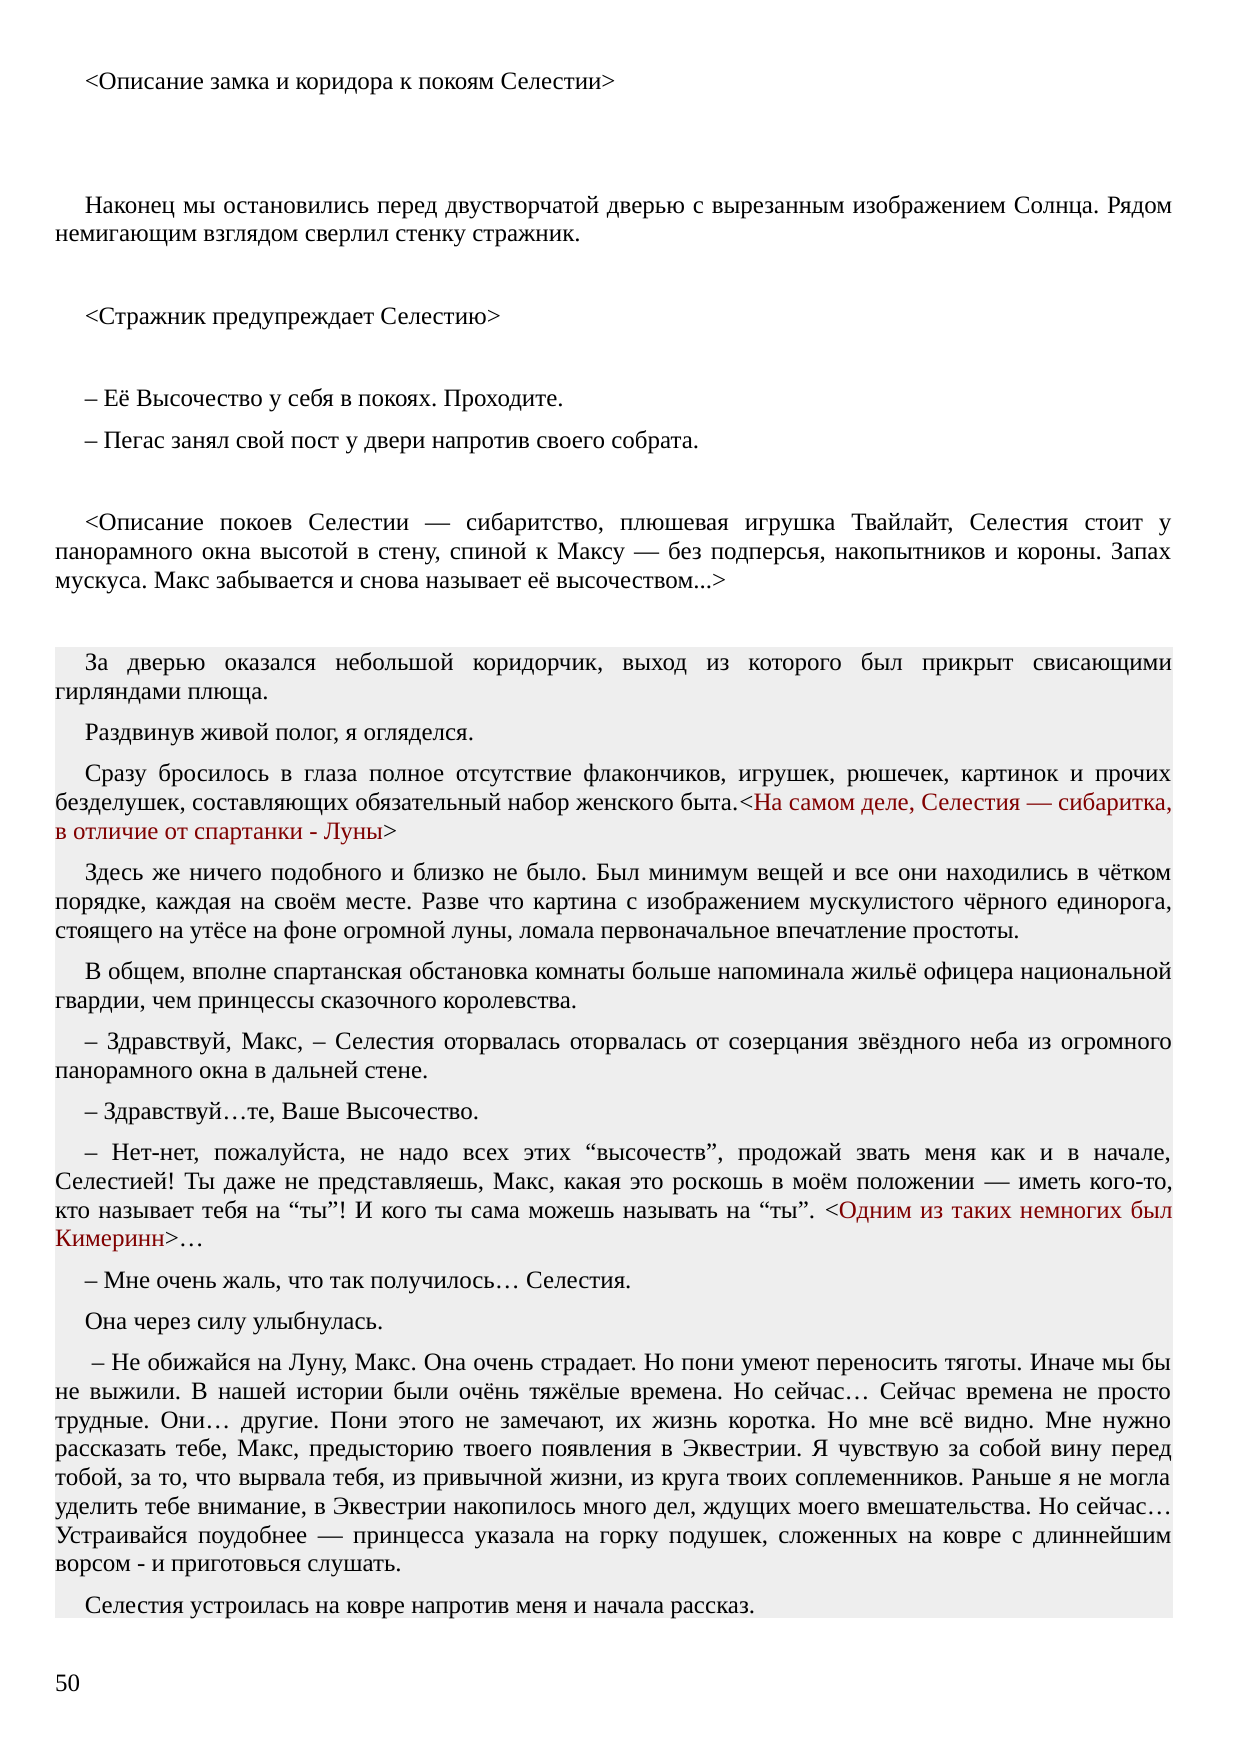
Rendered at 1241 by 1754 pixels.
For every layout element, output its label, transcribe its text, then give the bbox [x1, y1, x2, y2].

text В общем, вполне спартанская обстановка комнаты больше напоминала жильё офицера национальной гвардии, чем принцессы сказочного королевства. [55, 956, 1173, 1013]
text <Описание замка и коридора к покоям Селестии> [55, 66, 1173, 95]
text <Описание покоев Селестии — сибаритство, плюшевая игрушка Твайлайт, Селестия стоит у панорамного окна высотой в стену, спиной к Максу — без подперсья, накопытников и короны. Запах мускуса. Макс забывается и снова называет её высочеством...> [55, 507, 1173, 593]
text Селестия устроилась на ковре напротив меня и начала рассказ. [55, 1590, 1173, 1618]
text <Стражник предупреждает Селестию> [55, 301, 1173, 330]
text Здесь же ничего подобного и близко не было. Был минимум вещей и все они находились в чётком порядке, каждая на своём месте. Разве что картина с изображением мускулистого чёрного единорога, стоящего на утёсе на фоне огромной луны, ломала первоначальное впечатление простоты. [55, 857, 1173, 943]
text – Здравствуй, Макс, – Селестия оторвалась оторвалась от созерцания звёздного неба из огромного панорамного окна в дальней стене. [55, 1026, 1173, 1083]
text – Нет-нет, пожалуйста, не надо всех этих “высочеств”, продожай звать меня как и в начале, Селестией! Ты даже не представляешь, Макс, какая это роскошь в моём положении — иметь кого-то, кто называет тебя на “ты”! И кого ты сама можешь называть на “ты”. <Одним из таких немногих был Кимеринн>… [55, 1137, 1173, 1252]
text – Не обижайся на Луну, Макс. Она очень страдает. Но пони умеют переносить тяготы. Иначе мы бы не выжили. В нашей истории были очёнь тяжёлые времена. Но сейчас… Сейчас времена не просто трудные. Они… другие. Пони этого не замечают, их жизнь коротка. Но мне всё видно. Мне нужно рассказать тебе, Макс, предысторию твоего появления в Эквестрии. Я чувствую за собой вину перед тобой, за то, что вырвала тебя, из привычной жизни, из круга твоих соплеменников. Раньше я не могла уделить тебе внимание, в Эквестрии накопилось много дел, ждущих моего вмешательства. Но сейчас… Устраивайся поудобнее — принцесса указала на горку подушек, сложенных на ковре с длиннейшим ворсом - и приготовься слушать. [55, 1347, 1173, 1577]
text – Её Высочество у себя в покоях. Проходите. [55, 383, 1173, 412]
text Наконец мы остановились перед двустворчатой дверью с вырезанным изображением Солнца. Рядом немигающим взглядом сверлил стенку стражник. [55, 190, 1173, 247]
text – Мне очень жаль, что так получилось… Селестия. [55, 1265, 1173, 1293]
text Раздвинув живой полог, я огляделся. [55, 717, 1173, 746]
text – Пегас занял свой пост у двери напротив своего собрата. [55, 425, 1173, 453]
text Сразу бросилось в глаза полное отсутствие флакончиков, игрушек, рюшечек, картинок и прочих безделушек, составляющих обязательный набор женского быта.<На самом деле, Селестия — сибаритка, в отличие от спартанки - Луны> [55, 758, 1173, 845]
text – Здравствуй…те, Ваше Высочество. [55, 1096, 1173, 1125]
text Она через силу улыбнулась. [55, 1306, 1173, 1335]
text За дверью оказался небольшой коридорчик, выход из которого был прикрыт свисающими гирляндами плюща. [55, 647, 1173, 705]
